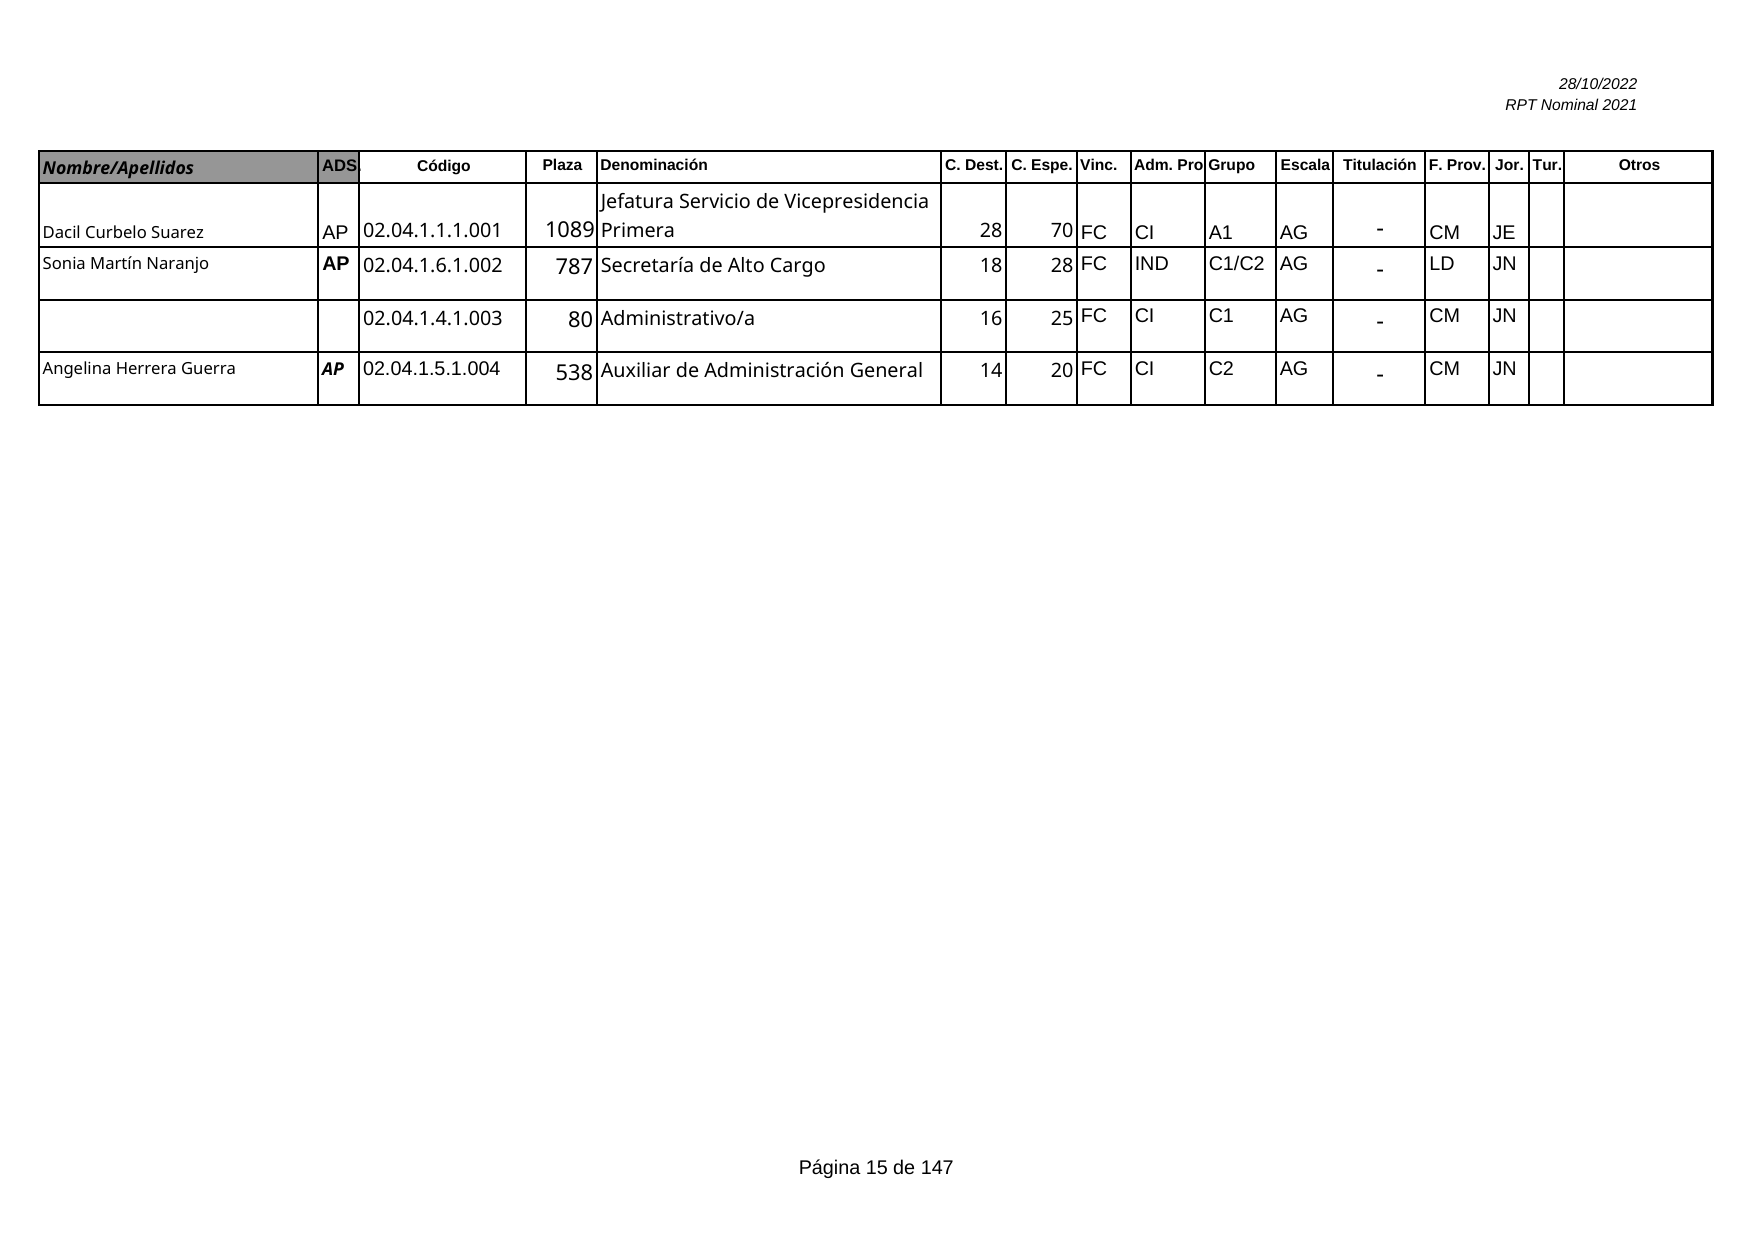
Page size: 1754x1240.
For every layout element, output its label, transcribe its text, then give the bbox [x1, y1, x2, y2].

table_cell Denominación [598, 152, 940, 182]
table_cell Jefatura Servicio de Vicepresidencia Primera [598, 184, 940, 246]
table_cell 16 [942, 301, 1005, 351]
table_cell ADS [319, 152, 358, 182]
table_cell [1565, 248, 1711, 298]
table_cell Grupo [1206, 152, 1275, 182]
table_cell Vinc. [1078, 152, 1130, 182]
table_cell AG [1277, 248, 1332, 298]
table_cell FC [1078, 184, 1130, 246]
table_cell Secretaría de Alto Cargo [598, 248, 940, 298]
table_cell CI [1132, 184, 1204, 246]
table_cell AP [319, 184, 358, 246]
table_cell FC [1078, 353, 1130, 404]
table_cell - [1334, 248, 1424, 298]
table_cell CM [1426, 184, 1488, 246]
table_cell Administrativo/a [598, 301, 940, 351]
table_cell [1530, 184, 1563, 246]
table_cell AG [1277, 353, 1332, 404]
table_cell 02.04.1.1.1.001 [360, 184, 525, 246]
table_cell 538 [527, 353, 596, 404]
table_cell 02.04.1.5.1.004 [360, 353, 525, 404]
table_cell C1/C2 [1206, 248, 1275, 298]
table_cell 28 [942, 184, 1005, 246]
table_cell [1530, 301, 1563, 351]
table_cell [40, 301, 317, 351]
table_cell . Código [360, 152, 525, 182]
table_cell [319, 301, 358, 351]
table_cell CM [1426, 353, 1488, 404]
table_cell LD [1426, 248, 1488, 298]
table_cell C1 [1206, 301, 1275, 351]
table_cell C. Dest. [942, 152, 1005, 182]
table_cell Auxiliar de Administración General [598, 353, 940, 404]
table_cell JN [1490, 301, 1528, 351]
table_cell C. Espe. [1007, 152, 1076, 182]
table_cell 02.04.1.4.1.003 [360, 301, 525, 351]
table_cell JN [1490, 248, 1528, 298]
table_cell 18 [942, 248, 1005, 298]
table_cell 1089 [527, 184, 596, 246]
table_cell Titulación [1334, 152, 1424, 182]
table_cell [1565, 184, 1711, 246]
table_cell IND [1132, 248, 1204, 298]
table_cell CI [1132, 353, 1204, 404]
table_cell Adm. Pro [1132, 152, 1204, 182]
table_cell Otros [1565, 152, 1711, 182]
table_cell JN [1490, 353, 1528, 404]
table_cell A1 [1206, 184, 1275, 246]
table_cell AP [319, 248, 358, 298]
table_cell 02.04.1.6.1.002 [360, 248, 525, 298]
table_cell [1530, 248, 1563, 298]
table_cell Plaza [527, 152, 596, 182]
table_cell Sonia Martín Naranjo [40, 248, 317, 298]
table_cell FC [1078, 248, 1130, 298]
table_cell Escala [1277, 152, 1332, 182]
table_cell - [1334, 184, 1424, 246]
table_cell AG [1277, 184, 1332, 246]
table_cell 28 [1007, 248, 1076, 298]
table_cell Nombre/Apellidos [40, 152, 317, 182]
table_cell CM [1426, 301, 1488, 351]
table_cell [1565, 301, 1711, 351]
table_cell AG [1277, 301, 1332, 351]
table_cell JE [1490, 184, 1528, 246]
table_cell 14 [942, 353, 1005, 404]
table_cell 25 [1007, 301, 1076, 351]
table_cell Dacil Curbelo Suarez [40, 184, 317, 246]
table_cell AP [319, 353, 358, 404]
table_cell 20 [1007, 353, 1076, 404]
table_cell [1565, 353, 1711, 404]
table_cell Jor. [1490, 152, 1528, 182]
table_cell F. Prov. [1426, 152, 1488, 182]
table_cell Angelina Herrera Guerra [40, 353, 317, 404]
table_cell 70 [1007, 184, 1076, 246]
table_cell Tur. [1530, 152, 1563, 182]
table_cell - [1334, 353, 1424, 404]
table_cell CI [1132, 301, 1204, 351]
table_cell - [1334, 301, 1424, 351]
table_cell 80 [527, 301, 596, 351]
table_cell 787 [527, 248, 596, 298]
table_cell [1530, 353, 1563, 404]
table_cell C2 [1206, 353, 1275, 404]
table_cell FC [1078, 301, 1130, 351]
